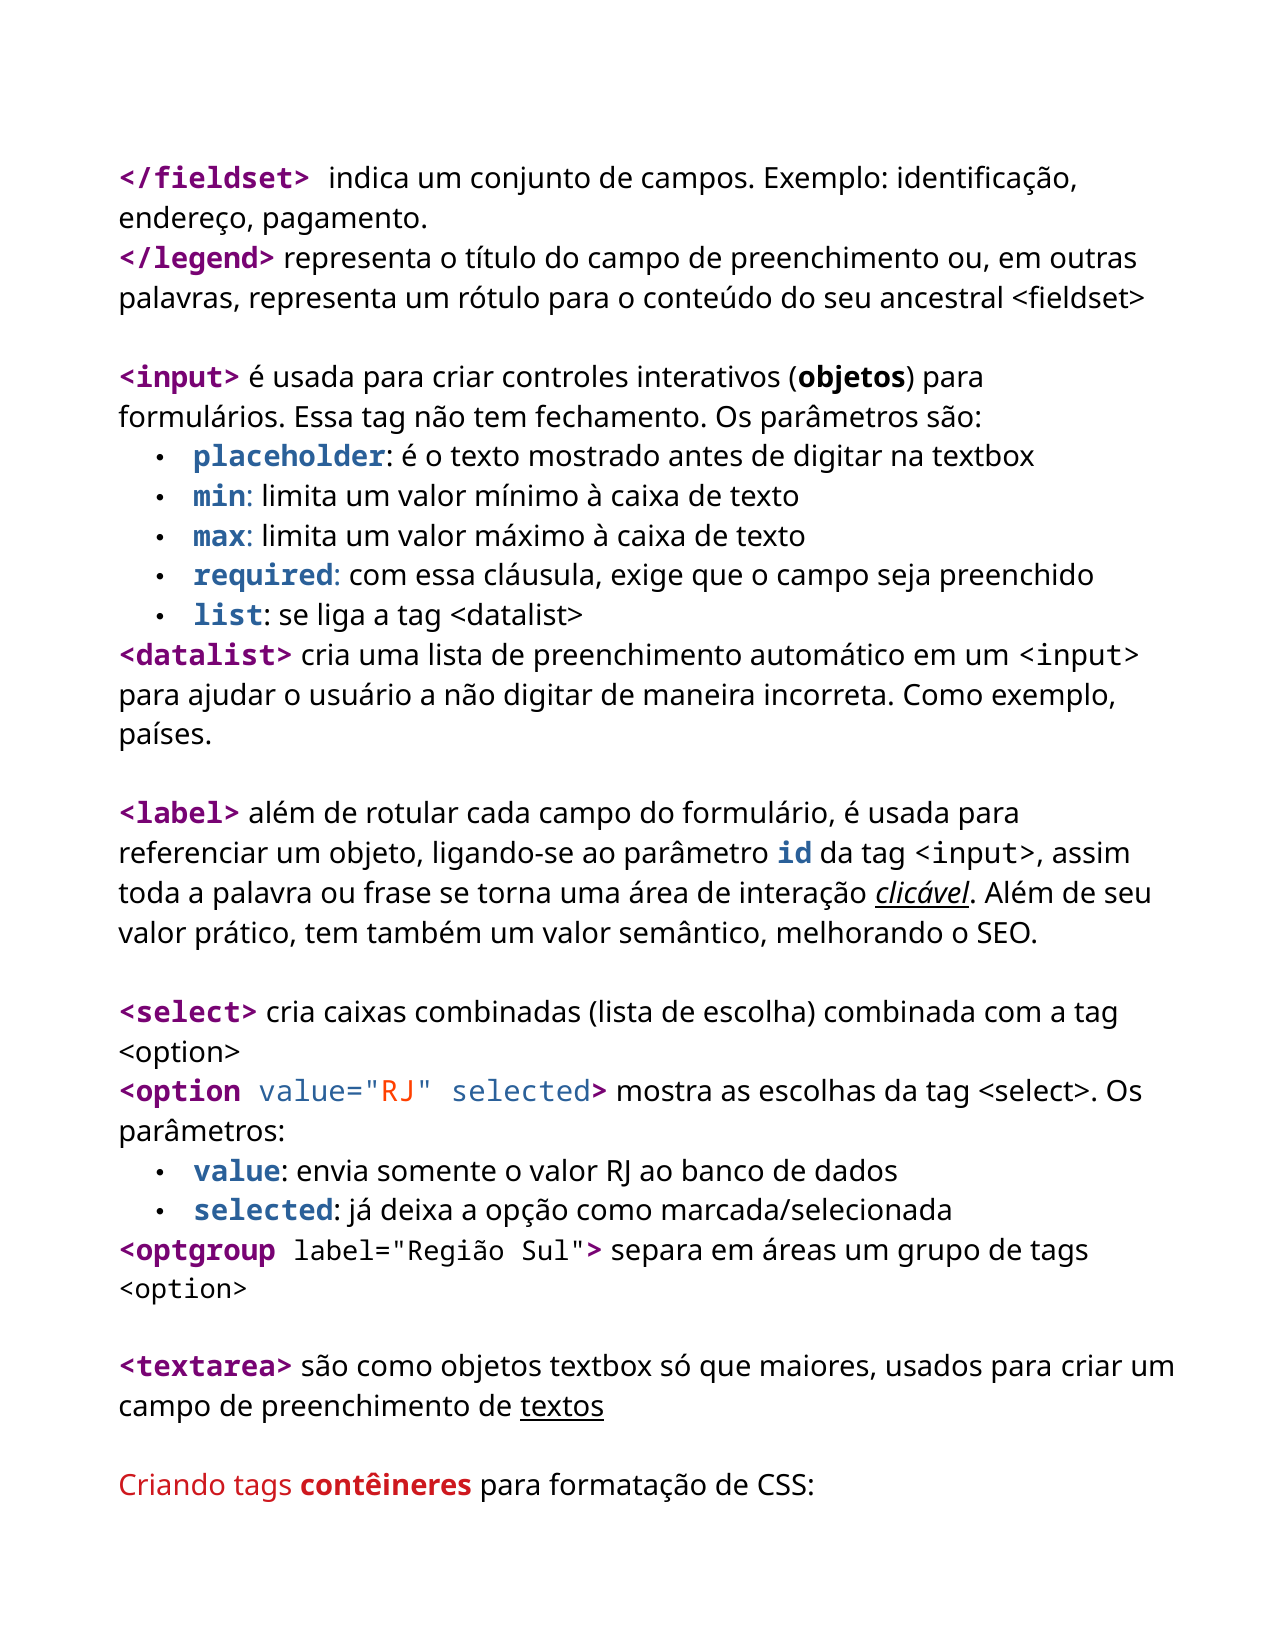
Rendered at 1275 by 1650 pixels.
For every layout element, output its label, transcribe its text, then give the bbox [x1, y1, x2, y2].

list list: se liga a tag <datalist> [156, 594, 1157, 634]
list value: envia somente o valor RJ ao banco de dados [156, 1150, 1157, 1190]
list selected: já deixa a opção como marcada/selecionada [156, 1190, 1157, 1229]
list min: limita um valor mínimo à caixa de texto [156, 475, 1157, 515]
text Criando tags contêineres para formatação de CSS: [118, 1465, 1198, 1504]
list max: limita um valor máximo à caixa de texto [156, 515, 1157, 555]
text </legend> representa o título do campo de preenchimento ou, em outras palavras, representa um rótulo para o conteúdo do seu ancestral <fieldset> <input> é usada para criar controles interativos (objetos) para formulários. Essa tag não tem fechamento. Os parâmetros são: [118, 237, 1157, 436]
text </fieldset> indica um conjunto de campos. Exemplo: identificação, endereço, pagamento. [118, 158, 1157, 237]
text <datalist> cria uma lista de preenchimento automático em um <input> para ajudar o usuário a não digitar de maneira incorreta. Como exemplo, países. <label> além de rotular cada campo do formulário, é usada para referenciar um objeto, ligando-se ao parâmetro id da tag <input>, assim toda a palavra ou frase se torna uma área de interação clicável. Além de seu valor prático, tem também um valor semântico, melhorando o SEO. <select> cria caixas combinadas (lista de escolha) combinada com a tag <option> <option value="RJ" selected> mostra as escolhas da tag <select>. Os parâmetros: [118, 634, 1157, 1150]
list required: com essa cláusula, exige que o campo seja preenchido [156, 555, 1157, 594]
list placeholder: é o texto mostrado antes de digitar na textbox [156, 436, 1157, 475]
text <optgroup label="Região Sul"> separa em áreas um grupo de tags <option> <textarea> são como objetos textbox só que maiores, usados para criar um campo de preenchimento de textos [118, 1229, 1204, 1425]
